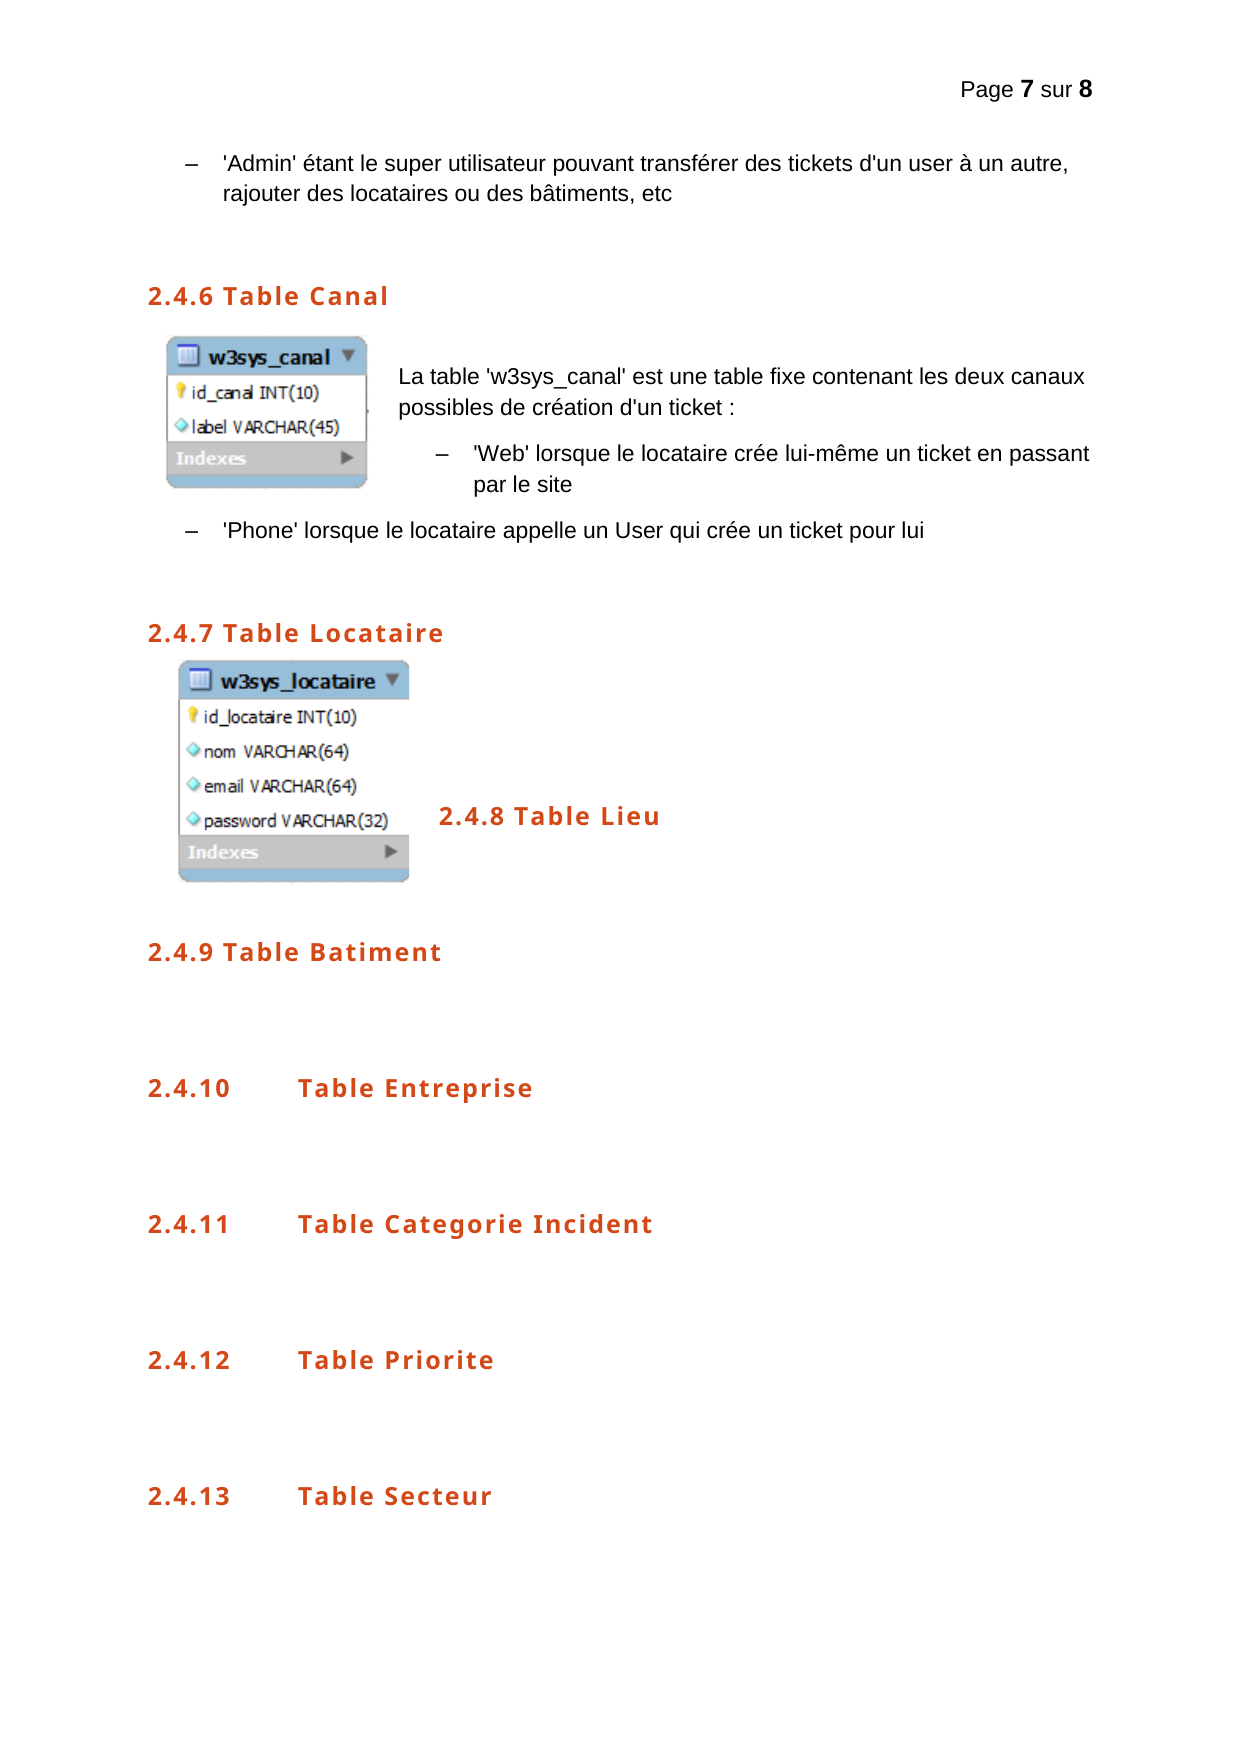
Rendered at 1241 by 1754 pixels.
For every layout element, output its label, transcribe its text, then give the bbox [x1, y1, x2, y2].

list 'Admin' étant le super utilisateur pouvant transférer des tickets d'un user à un autre, rajouter des locataires ou des bâtiments, etc [185, 150, 1092, 207]
list 'Phone' lorsque le locataire appelle un User qui crée un ticket pour lui [185, 517, 1092, 544]
subtitle Table Canal [148, 278, 1092, 312]
subtitle Table Secteur [148, 1479, 1092, 1513]
list 'Web' lorsque le locataire crée lui-même un ticket en passant par le site [185, 440, 1092, 497]
picture [165, 335, 369, 490]
subtitle Table Priorite [148, 1343, 1092, 1377]
subtitle [148, 798, 177, 832]
subtitle Table Lieu [410, 798, 1092, 832]
subtitle Table Batiment [148, 934, 1092, 968]
text La table 'w3sys_canal' est une table fixe contenant les deux canaux possibles de création d'un ticket : [369, 363, 1092, 420]
subtitle Table Locataire [148, 615, 1092, 649]
subtitle Table Entreprise [148, 1071, 1092, 1105]
picture [177, 659, 410, 884]
subtitle Table Categorie Incident [148, 1207, 1092, 1241]
